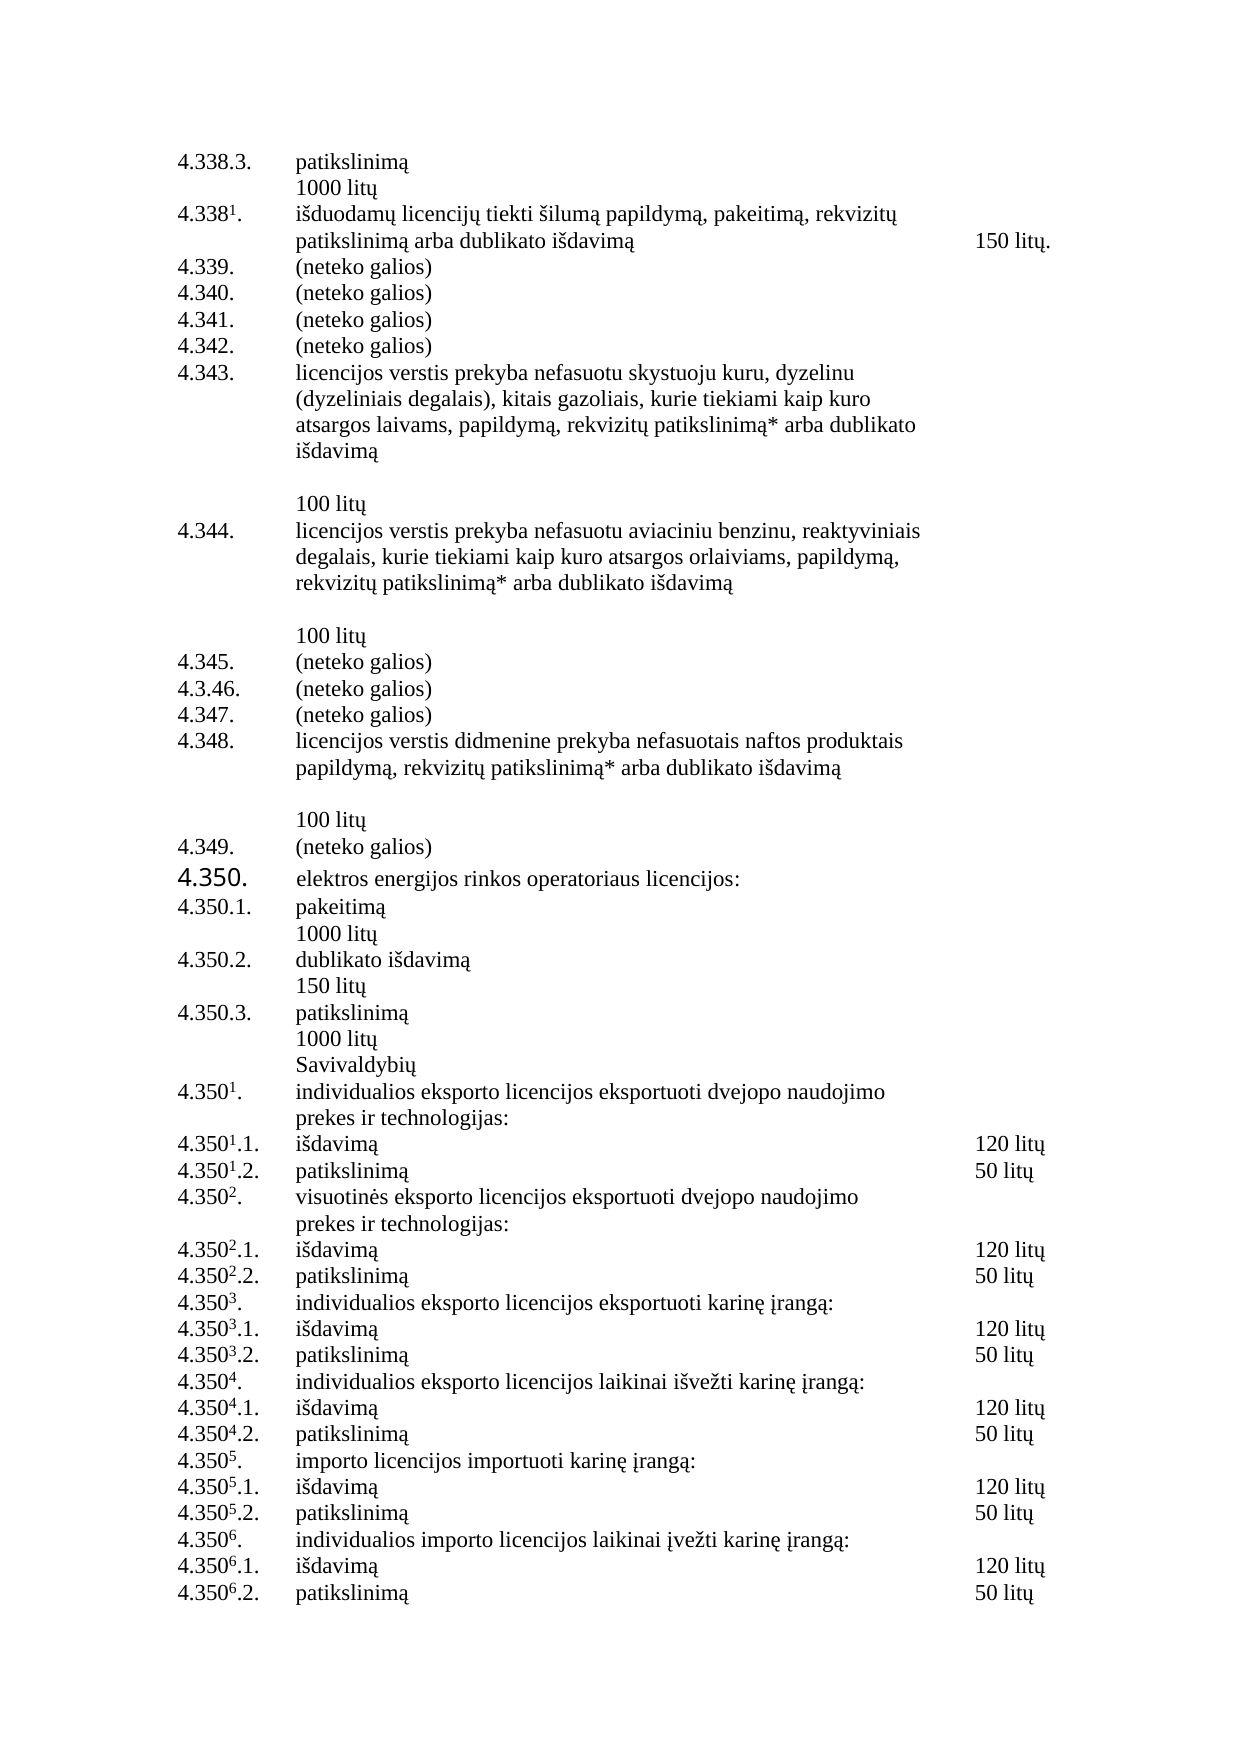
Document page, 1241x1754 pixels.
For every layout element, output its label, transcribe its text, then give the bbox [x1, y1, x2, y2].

text 4.347. (neteko galios) [177, 701, 945, 727]
text 4.3502.1. išdavimą 120 litų [177, 1236, 1122, 1262]
text 4.348. licencijos verstis didmenine prekyba nefasuotais naftos produktais papildymą, rekvizitų patikslinimą* arba dublikato išdavimą 100 litų [177, 727, 945, 833]
text 4.3504. individualios eksporto licencijos laikinai išvežti karinę įrangą: [177, 1368, 1122, 1394]
text 4.350.2. dublikato išdavimą 150 litų [177, 946, 945, 999]
text 4.350.1. pakeitimą 1000 litų [177, 893, 945, 946]
text 4.3506.1. išdavimą 120 litų [177, 1552, 1122, 1578]
list elektros energijos rinkos operatoriaus licencijos: [177, 859, 945, 893]
text prekes ir technologijas: [177, 1209, 1122, 1236]
text 4.3506.2. patikslinimą 50 litų [177, 1578, 1122, 1605]
text 4.339. (neteko galios) [177, 253, 945, 279]
text 4.3506. individualios importo licencijos laikinai įvežti karinę įrangą: [177, 1526, 1122, 1552]
text 4.3501.1. išdavimą 120 litų [177, 1131, 1122, 1157]
text patikslinimą arba dublikato išdavimą 150 litų. [177, 227, 1107, 253]
text 4.3502.2. patikslinimą 50 litų [177, 1262, 1122, 1289]
text Savivaldybių [177, 1051, 945, 1078]
text 4.343. licencijos verstis prekyba nefasuotu skystuoju kuru, dyzelinu (dyzeliniais degalais), kitais gazoliais, kurie tiekiami kaip kuro atsargos laivams, papildymą, rekvizitų patikslinimą* arba dublikato išdavimą 100 litų [177, 358, 945, 517]
text 4.342. (neteko galios) [177, 332, 945, 358]
text 4.3503.1. išdavimą 120 litų [177, 1315, 1122, 1341]
text 4.3501.2. patikslinimą 50 litų [177, 1157, 1122, 1183]
text 4.340. (neteko galios) [177, 279, 945, 306]
text 4.3505.2. patikslinimą 50 litų [177, 1499, 1122, 1526]
text 4.3503.2. patikslinimą 50 litų [177, 1341, 1122, 1368]
text 4.3501. individualios eksporto licencijos eksportuoti dvejopo naudojimo [177, 1078, 1122, 1104]
text 4.3504.2. patikslinimą 50 litų [177, 1420, 1122, 1447]
text 4.345. (neteko galios) [177, 648, 945, 675]
text 4.3502. visuotinės eksporto licencijos eksportuoti dvejopo naudojimo [177, 1183, 1122, 1209]
text 4.349. (neteko galios) [177, 833, 945, 859]
text prekes ir technologijas: [177, 1104, 1122, 1131]
text 4.338.3. patikslinimą 1000 litų [177, 148, 945, 200]
text 4.341. (neteko galios) [177, 306, 945, 332]
text 4.3381. išduodamų licencijų tiekti šilumą papildymą, pakeitimą, rekvizitų [177, 200, 1107, 227]
text 4.3504.1. išdavimą 120 litų [177, 1394, 1122, 1420]
text 4.3503. individualios eksporto licencijos eksportuoti karinę įrangą: [177, 1289, 1122, 1315]
text 4.350.3. patikslinimą 1000 litų [177, 999, 945, 1051]
text 4.3505.1. išdavimą 120 litų [177, 1473, 1122, 1499]
text 4.3.46. (neteko galios) [177, 675, 945, 701]
text 4.3505. importo licencijos importuoti karinę įrangą: [177, 1447, 1122, 1473]
text 4.344. licencijos verstis prekyba nefasuotu aviaciniu benzinu, reaktyviniais degalais, kurie tiekiami kaip kuro atsargos orlaiviams, papildymą, rekvizitų patikslinimą* arba dublikato išdavimą 100 litų [177, 517, 945, 648]
